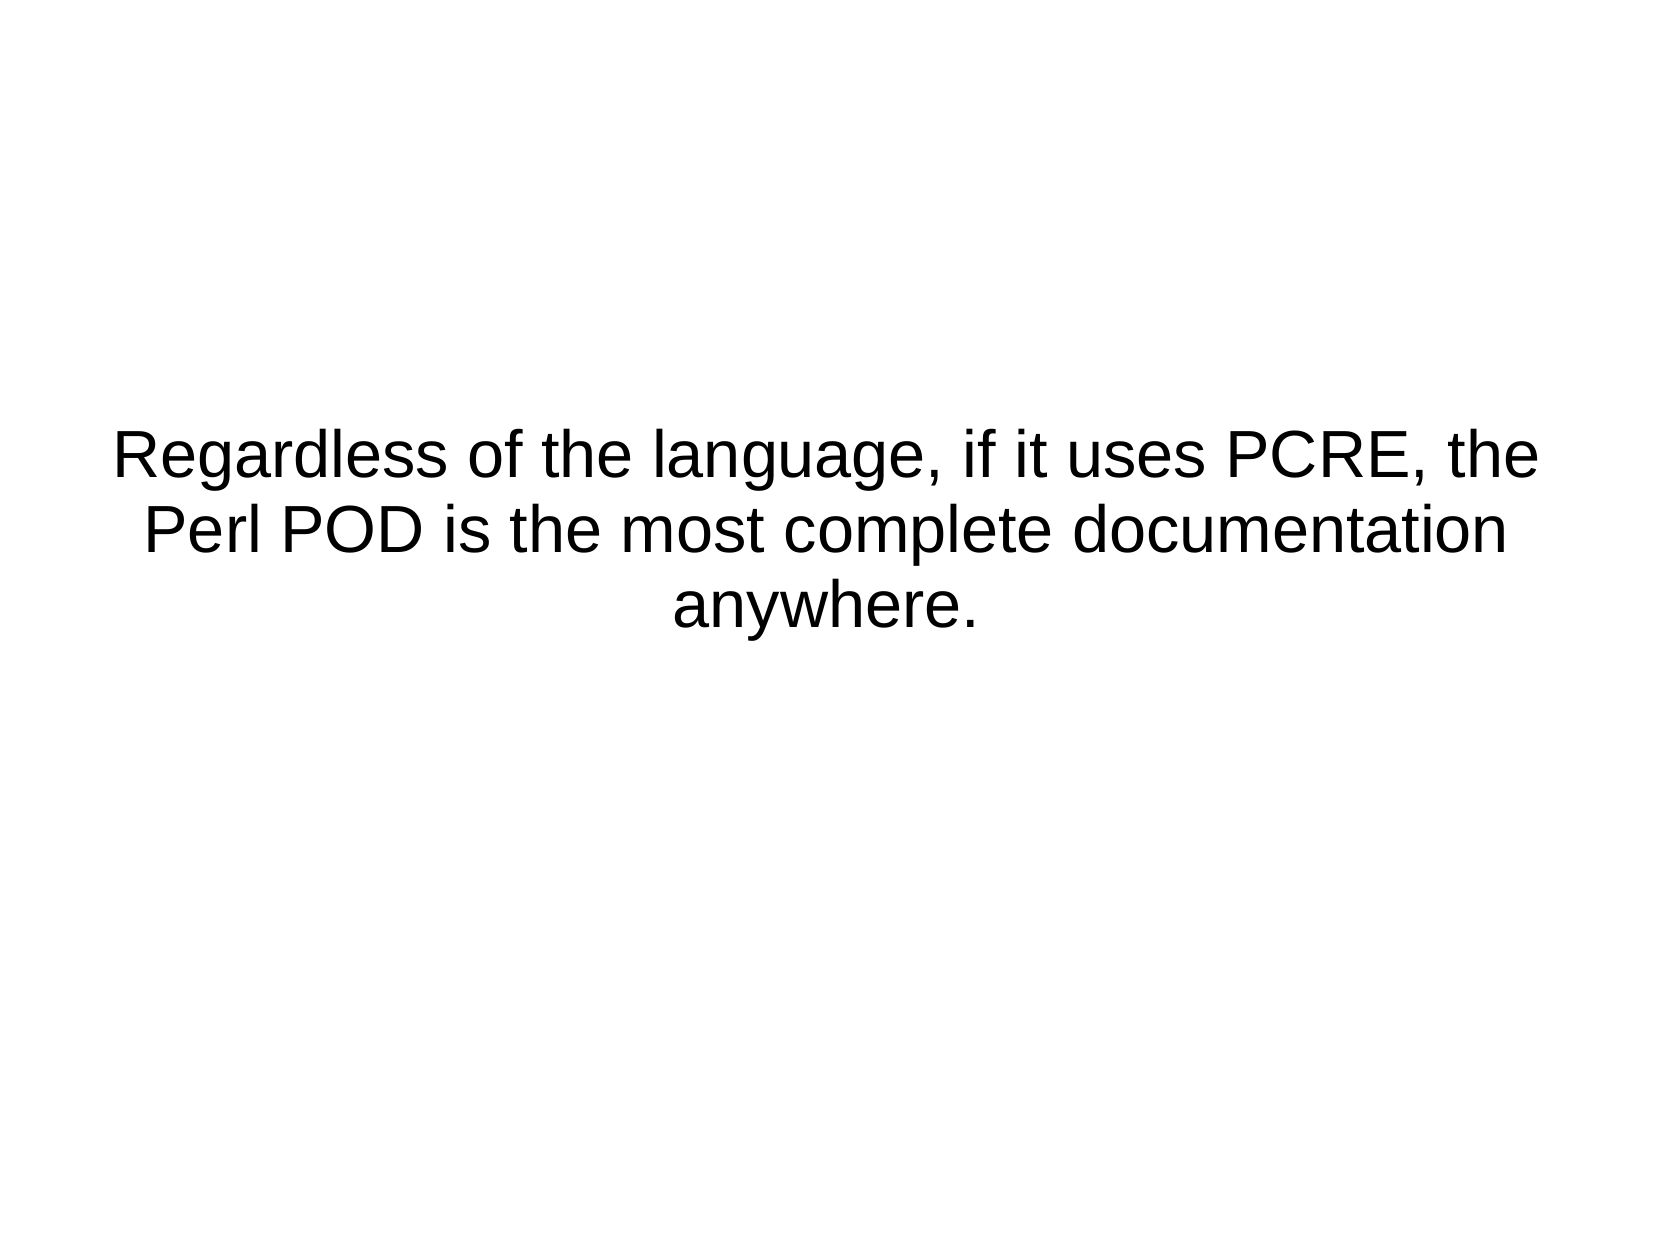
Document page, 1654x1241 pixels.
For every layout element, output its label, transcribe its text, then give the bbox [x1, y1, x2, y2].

subtitle Regardless of the language, if it uses PCRE, the Perl POD is the most complete documentation anywhere. [82, 49, 1571, 1010]
